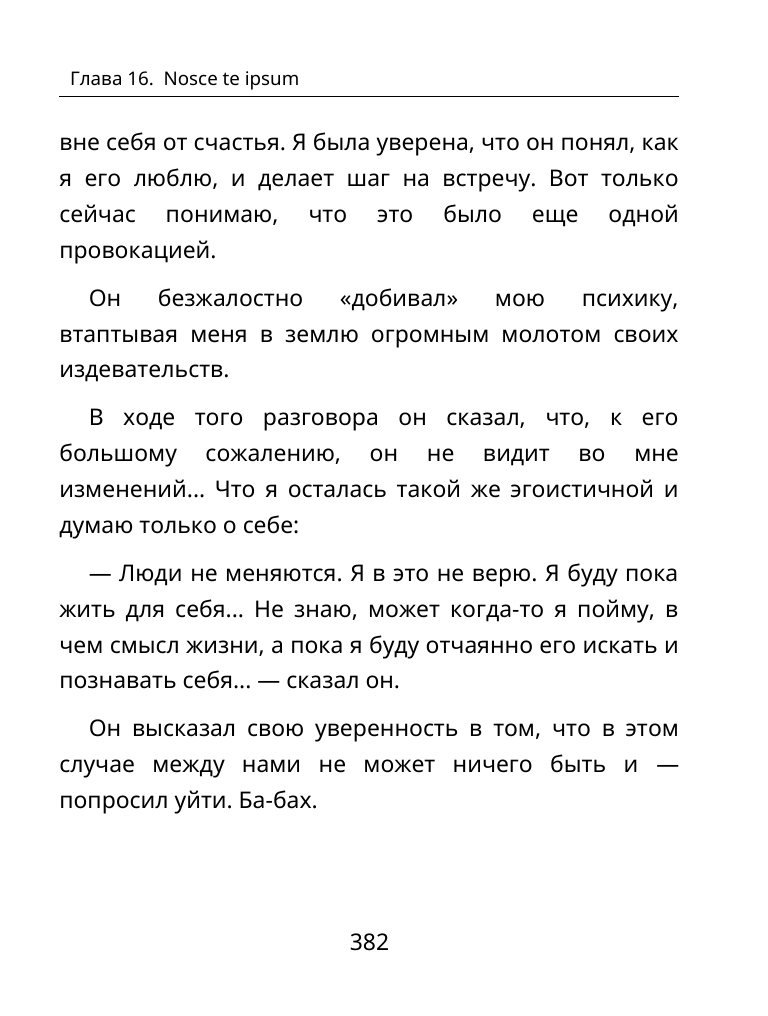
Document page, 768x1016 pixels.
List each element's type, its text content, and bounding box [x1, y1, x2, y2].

text Он высказал свою уверенность в том, что в этом случае между нами не может ничего быть и — попросил уйти. Ба-бах. [59, 712, 679, 815]
text — Люди не меняются. Я в это не верю. Я буду пока жить для себя... Не знаю, может когда-то я пойму, в чем смысл жизни, а пока я буду отчаянно его искать и познавать себя... — сказал он. [59, 557, 679, 696]
text вне себя от счастья. Я была уверена, что он понял, как я его люблю, и делает шаг на встречу. Вот только сейчас понимаю, что это было еще одной провокацией. [59, 126, 679, 265]
text В ходе того разговора он сказал, что, к его большому сожалению, он не видит во мне изменений... Что я осталась такой же эгоистичной и думаю только о себе: [59, 401, 679, 540]
text Он безжалостно «добивал» мою психику, втаптывая меня в землю огромным молотом своих издевательств. [59, 282, 679, 385]
